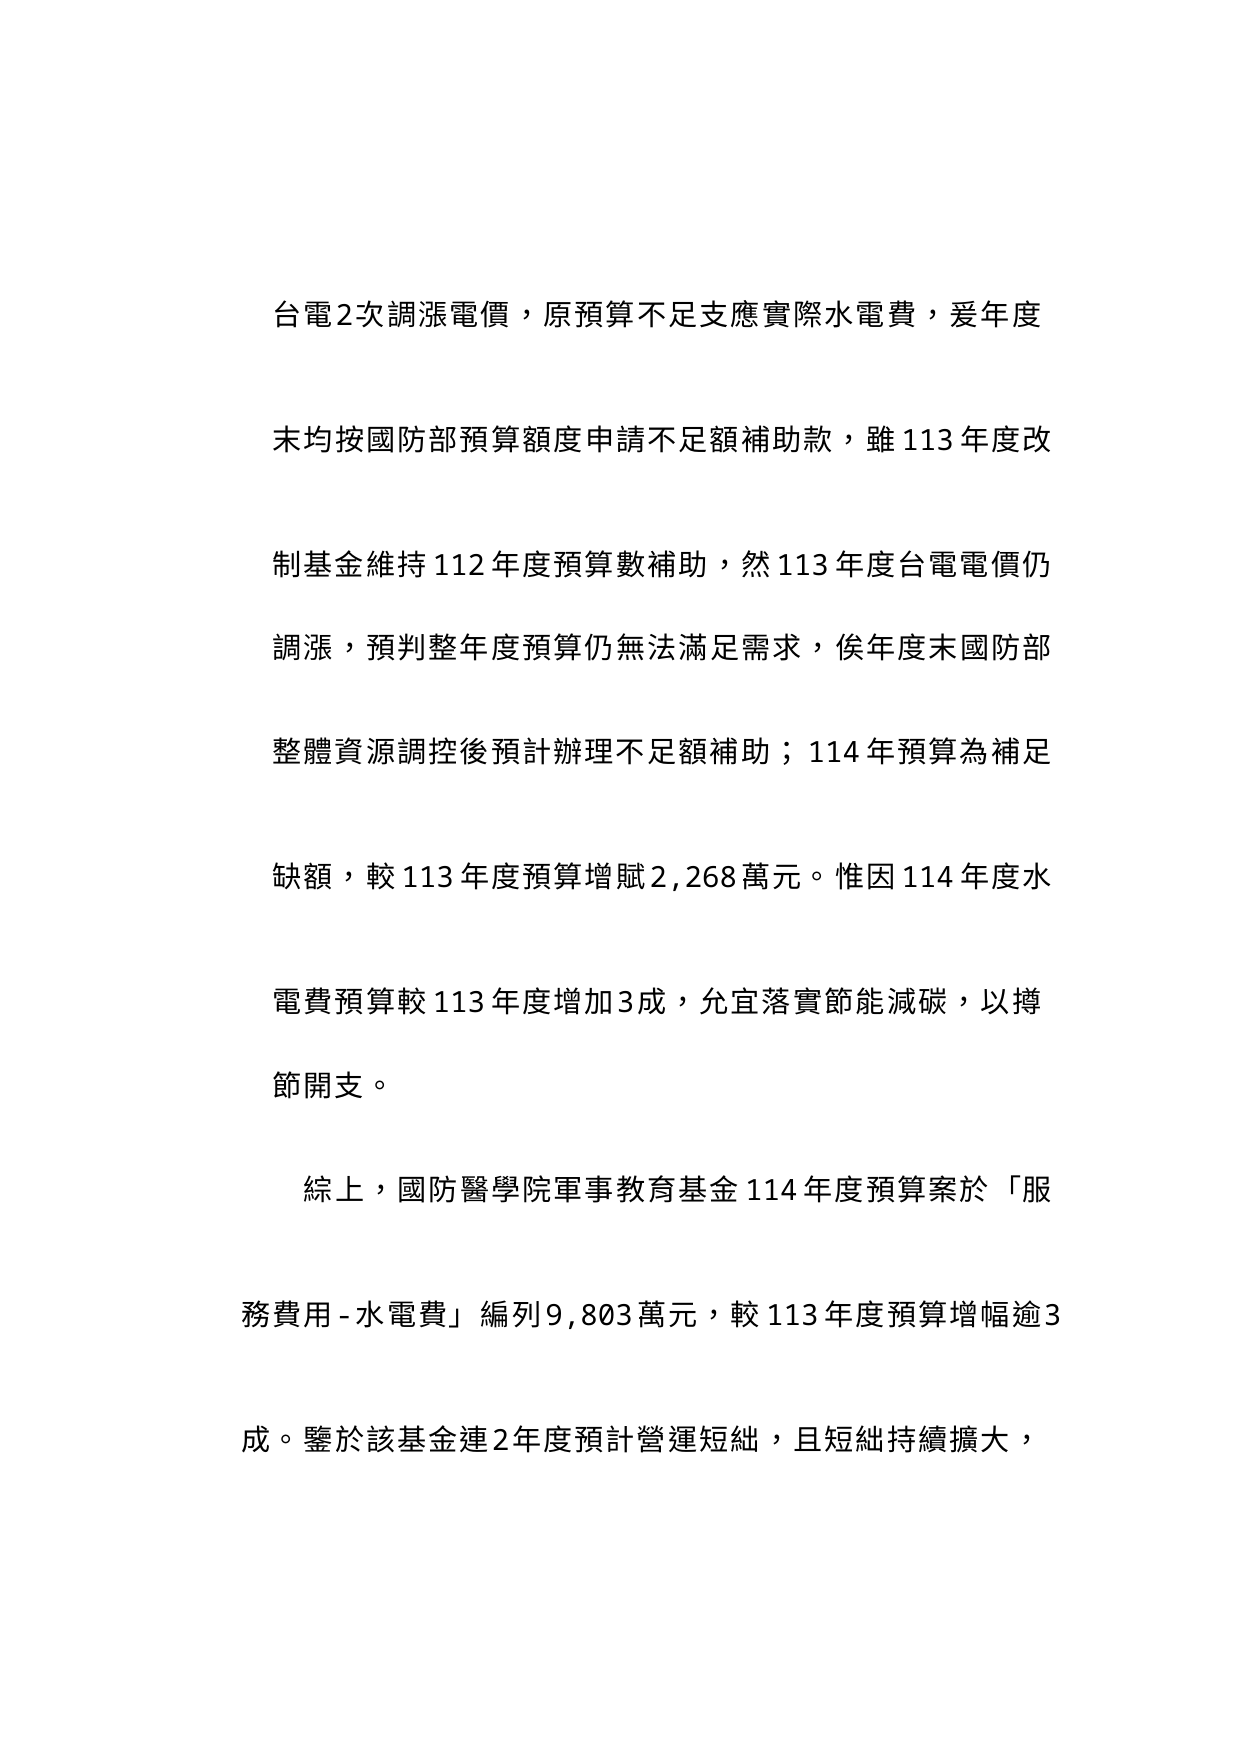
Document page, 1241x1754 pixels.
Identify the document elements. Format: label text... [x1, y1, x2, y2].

text 綜上，國防醫學院軍事教育基金114年度預算案於「服務費用-水電費」編列9,803萬元，較113年度預算增幅逾3成。鑒於該基金連2年度預計營運短絀，且短絀持續擴大， [236, 1104, 1063, 1479]
text 台電2次調漲電價，原預算不足支應實際水電費，爰年度末均按國防部預算額度申請不足額補助款，雖113年度改制基金維持112年度預算數補助，然113年度台電電價仍調漲，預判整年度預算仍無法滿足需求，俟年度末國防部整體資源調控後預計辦理不足額補助；114年預算為補足缺額，較113年度預算增賦2,268萬元。惟因114年度水電費預算較113年度增加3成，允宜落實節能減碳，以撙節開支。 [266, 229, 1063, 1104]
